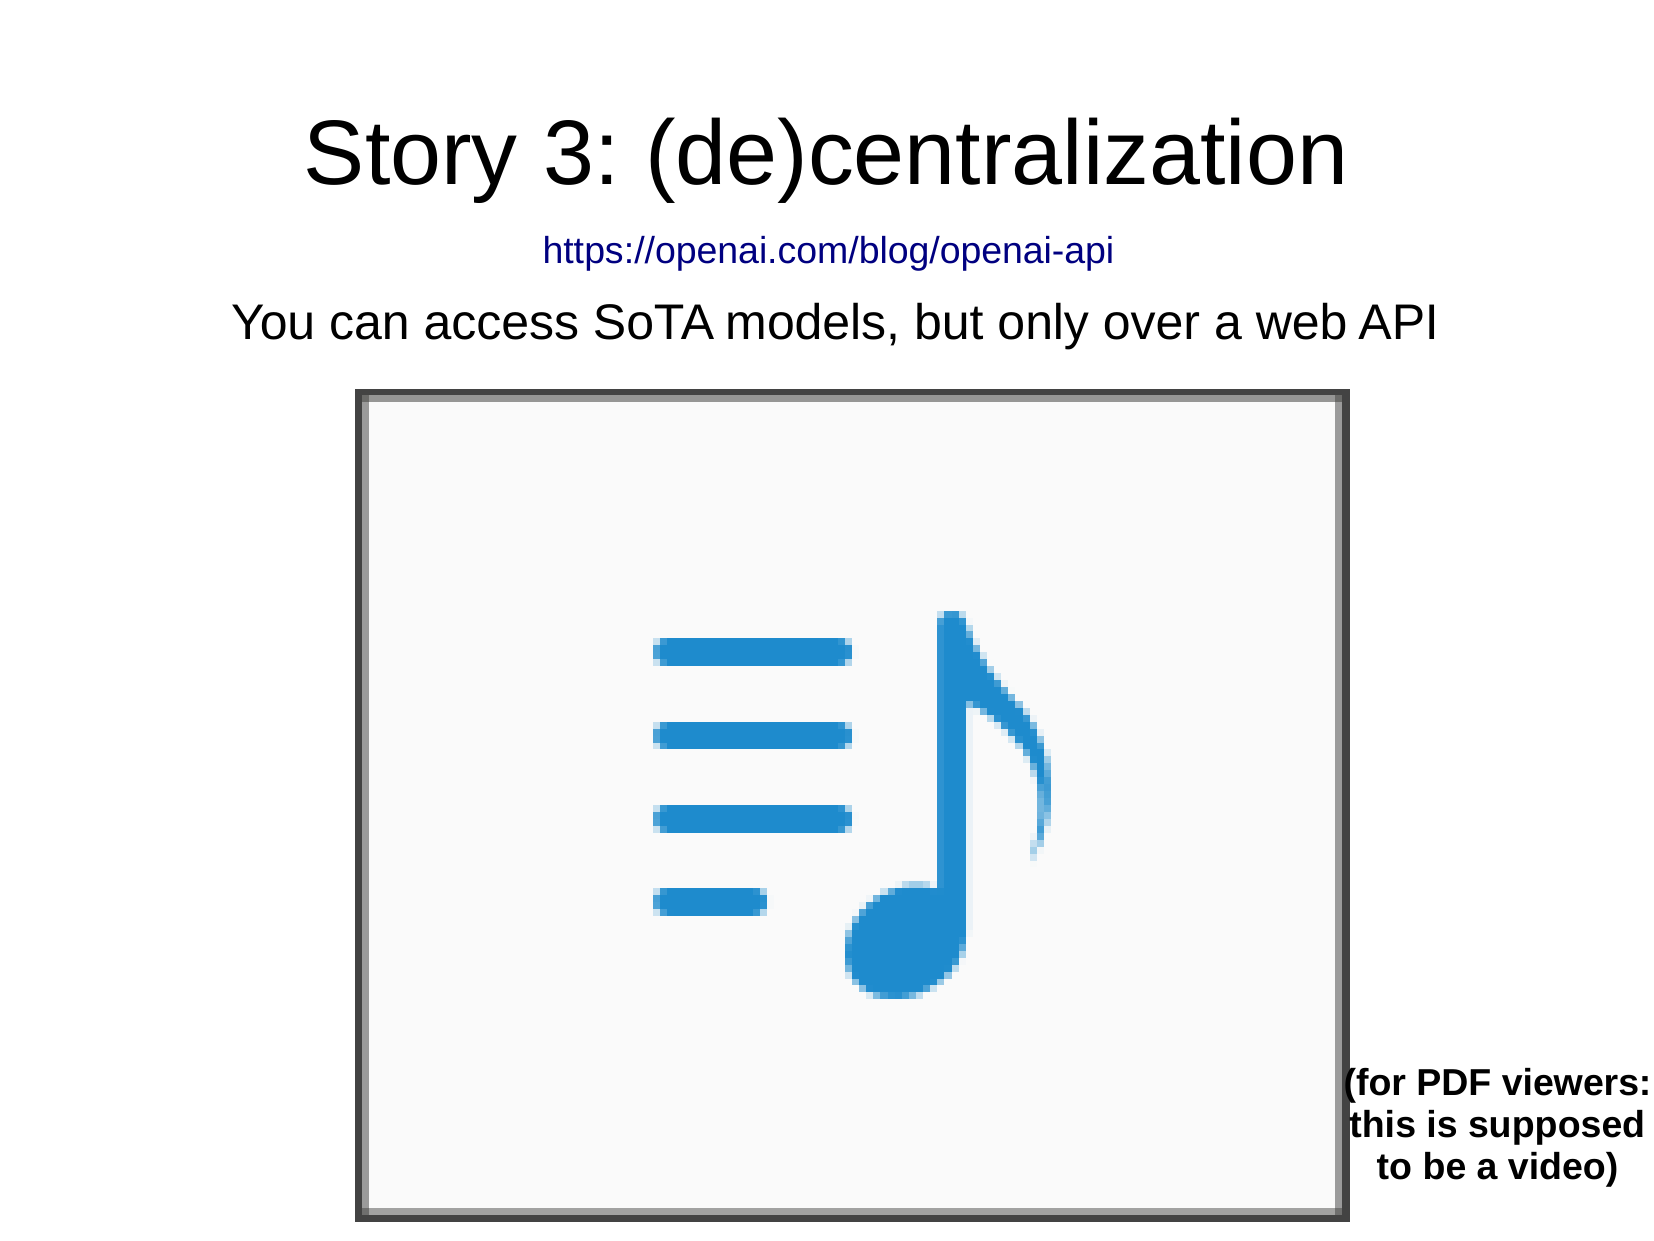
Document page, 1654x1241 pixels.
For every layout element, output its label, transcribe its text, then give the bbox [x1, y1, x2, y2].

text_box You can access SoTA models, but only over a web API [132, 286, 1538, 413]
title Story 3: (de)centralization [82, 49, 1571, 257]
text_box (for PDF viewers: this is supposed to be a video) [1232, 1054, 1654, 1196]
text_box [354, 413, 1351, 1223]
text_box https://openai.com/blog/openai-api [527, 222, 1130, 280]
